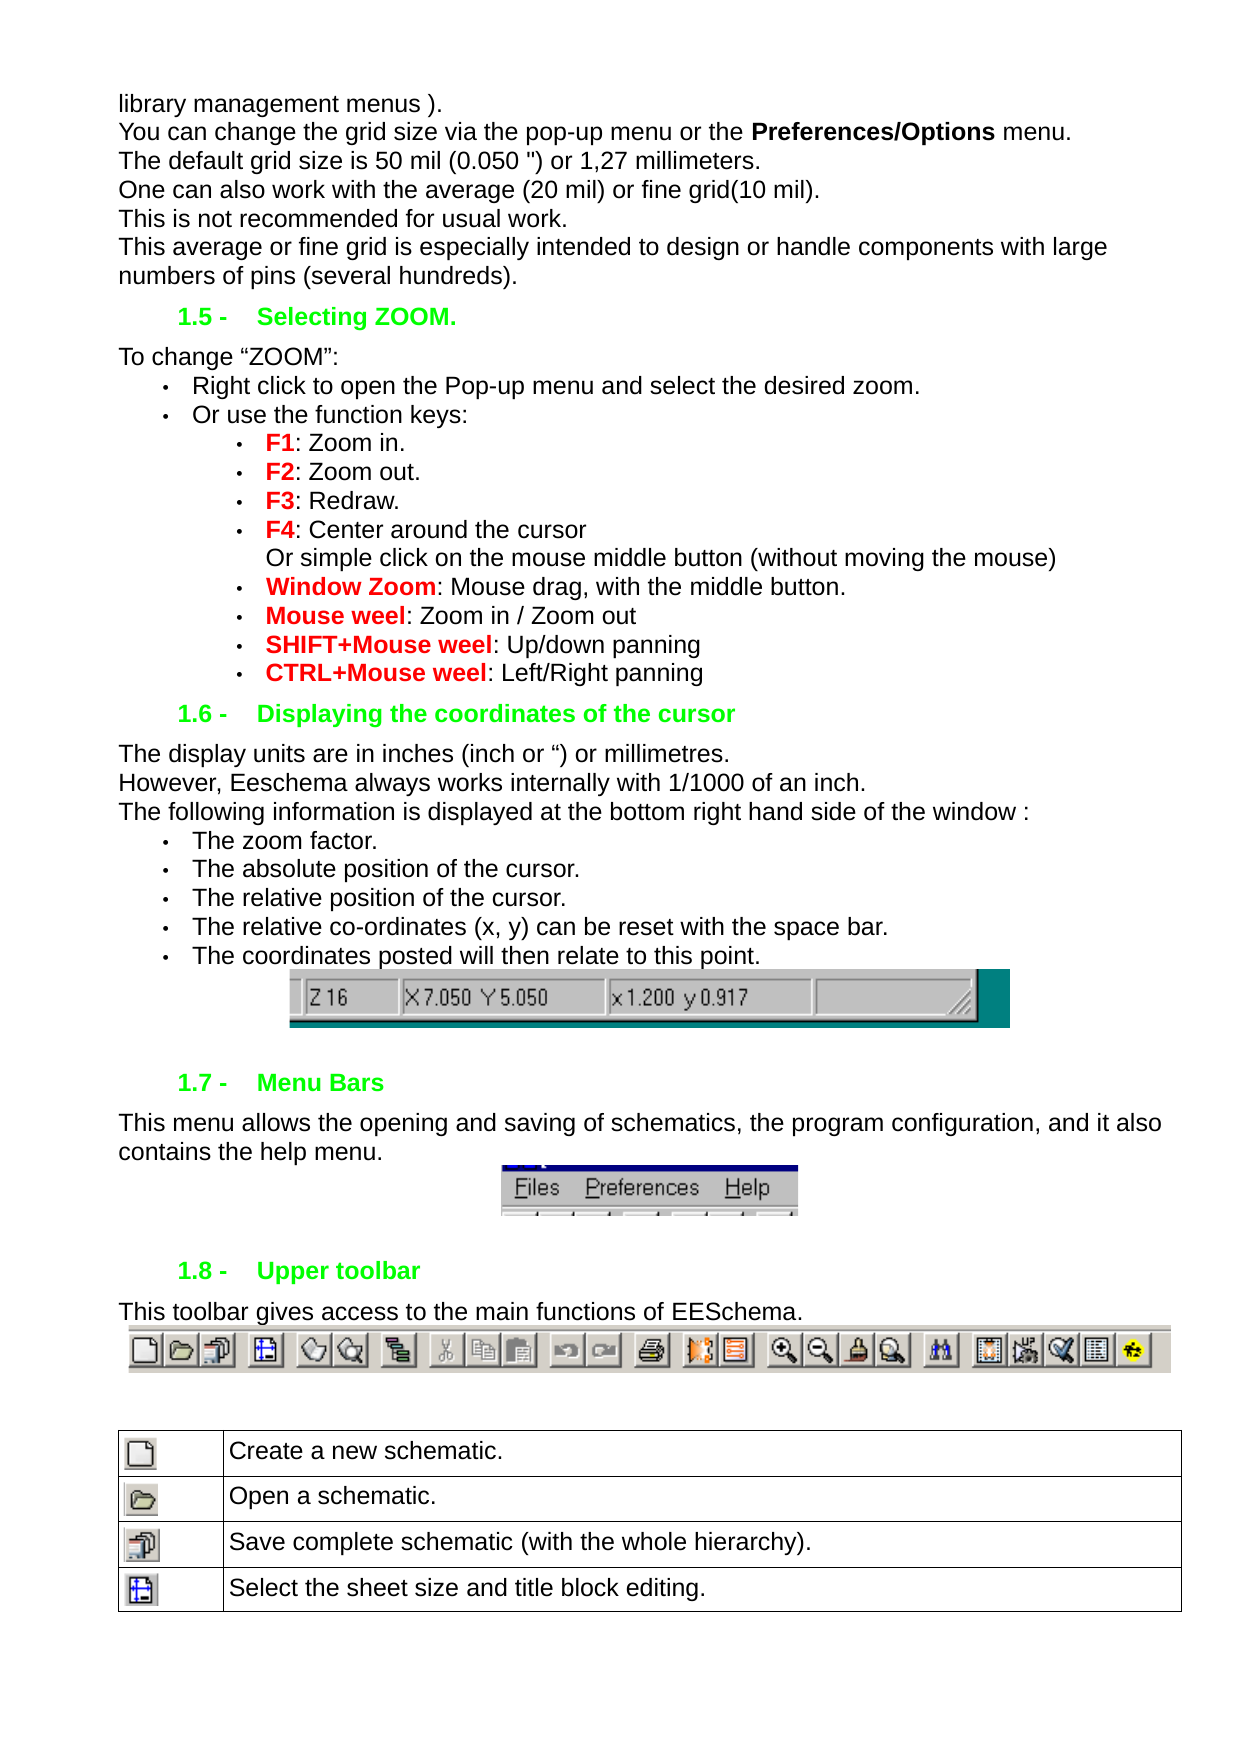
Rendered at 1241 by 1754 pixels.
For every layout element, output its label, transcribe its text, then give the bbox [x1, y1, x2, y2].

table_header [119, 1431, 223, 1476]
list Right click to open the Pop-up menu and select the desired zoom. [162, 371, 1181, 399]
text This average or fine grid is especially intended to design or handle components with large numbers of pins (several hundreds). [118, 232, 1181, 290]
picture [123, 1435, 157, 1470]
table_cell [119, 1477, 223, 1521]
subtitle Displaying the coordinates of the cursor [177, 699, 1181, 728]
list F3: Redraw. [236, 486, 1181, 514]
picture [128, 1325, 1171, 1373]
picture [123, 1481, 158, 1516]
text The default grid size is 50 mil (0.050 ") or 1,27 millimeters. [118, 146, 1181, 175]
table_cell [119, 1568, 223, 1611]
text library management menus ). [118, 88, 1181, 117]
table_header Create a new schematic. [224, 1431, 1181, 1476]
list F1: Zoom in. [236, 428, 1181, 457]
list The relative co-ordinates (x, y) can be reset with the space bar. [162, 912, 1181, 941]
list The relative position of the cursor. [162, 883, 1181, 912]
list The zoom factor. [162, 826, 1181, 854]
subtitle Selecting ZOOM. [177, 302, 1181, 330]
list SHIFT+Mouse weel: Up/down panning [236, 629, 1181, 658]
text The display units are in inches (inch or “) or millimetres. [118, 739, 1181, 768]
list F4: Center around the cursor Or simple click on the mouse middle button (without moving the mouse) [236, 514, 1181, 572]
text This toolbar gives access to the main functions of EESchema. [118, 1297, 1181, 1326]
picture [123, 1527, 160, 1562]
list The coordinates posted will then relate to this point. [162, 941, 1181, 969]
table_cell Save complete schematic (with the whole hierarchy). [224, 1522, 1181, 1567]
list The absolute position of the cursor. [162, 854, 1181, 883]
list F2: Zoom out. [236, 457, 1181, 486]
table_cell [119, 1522, 223, 1567]
list CTRL+Mouse weel: Left/Right panning [236, 658, 1181, 687]
list Window Zoom: Mouse drag, with the middle button. [236, 572, 1181, 601]
text However, Eeschema always works internally with 1/1000 of an inch. [118, 768, 1181, 797]
list Or use the function keys: [162, 399, 1181, 428]
text You can change the grid size via the pop-up menu or the Preferences/Options menu. [118, 117, 1181, 146]
text The following information is displayed at the bottom right hand side of the window : [118, 797, 1181, 826]
text This menu allows the opening and saving of schematics, the program configuration, and it also contains the help menu. [118, 1108, 1181, 1166]
text To change “ZOOM”: [118, 342, 1181, 371]
text This is not recommended for usual work. [118, 203, 1181, 232]
subtitle Menu Bars [177, 1068, 1181, 1097]
subtitle Upper toolbar [177, 1256, 1181, 1285]
text One can also work with the average (20 mil) or fine grid(10 mil). [118, 175, 1181, 203]
table_cell Open a schematic. [224, 1477, 1181, 1521]
list Mouse weel: Zoom in / Zoom out [236, 601, 1181, 629]
table_cell Select the sheet size and title block editing. [224, 1568, 1181, 1611]
